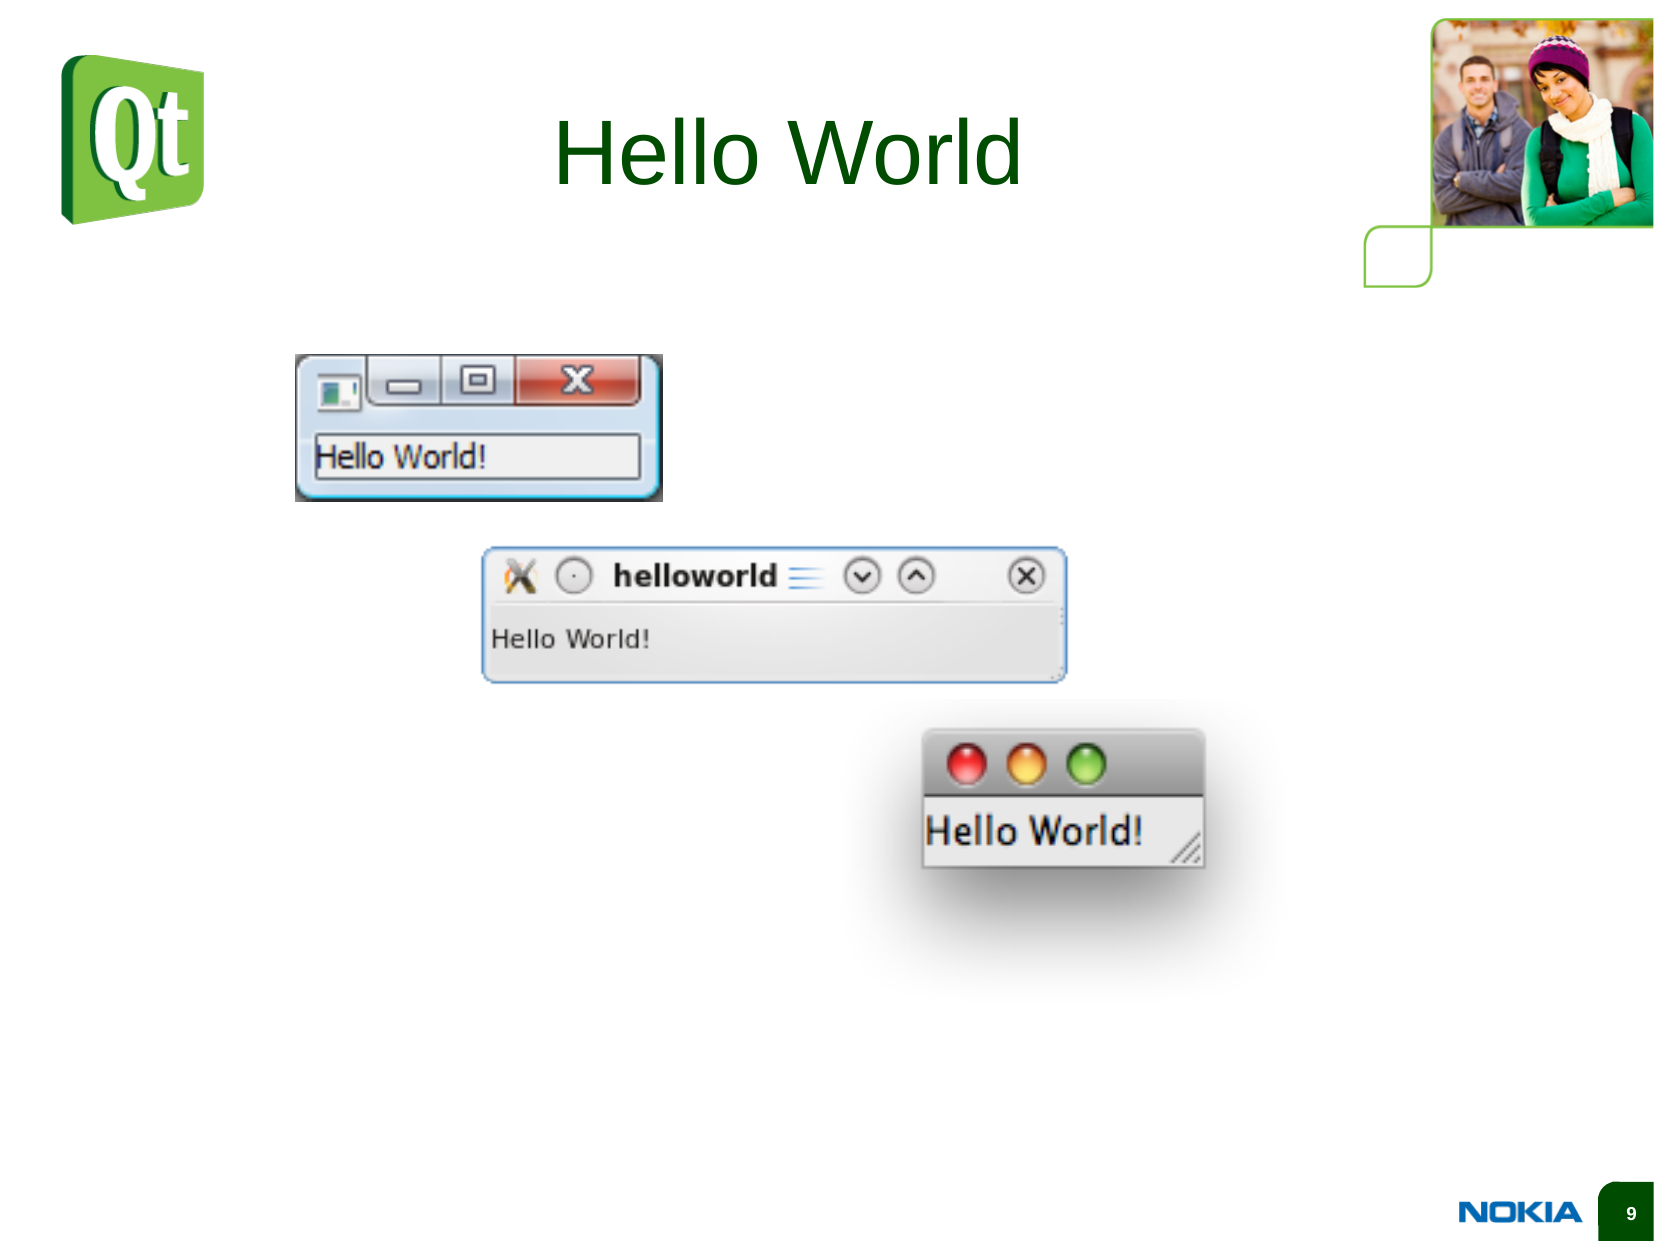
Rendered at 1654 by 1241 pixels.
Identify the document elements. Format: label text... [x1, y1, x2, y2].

picture [61, 55, 204, 225]
picture [837, 699, 1369, 1047]
title Hello World [251, 49, 1327, 257]
picture [1363, 18, 1654, 288]
picture [475, 540, 1073, 689]
picture [295, 354, 663, 502]
picture [1459, 1201, 1583, 1223]
